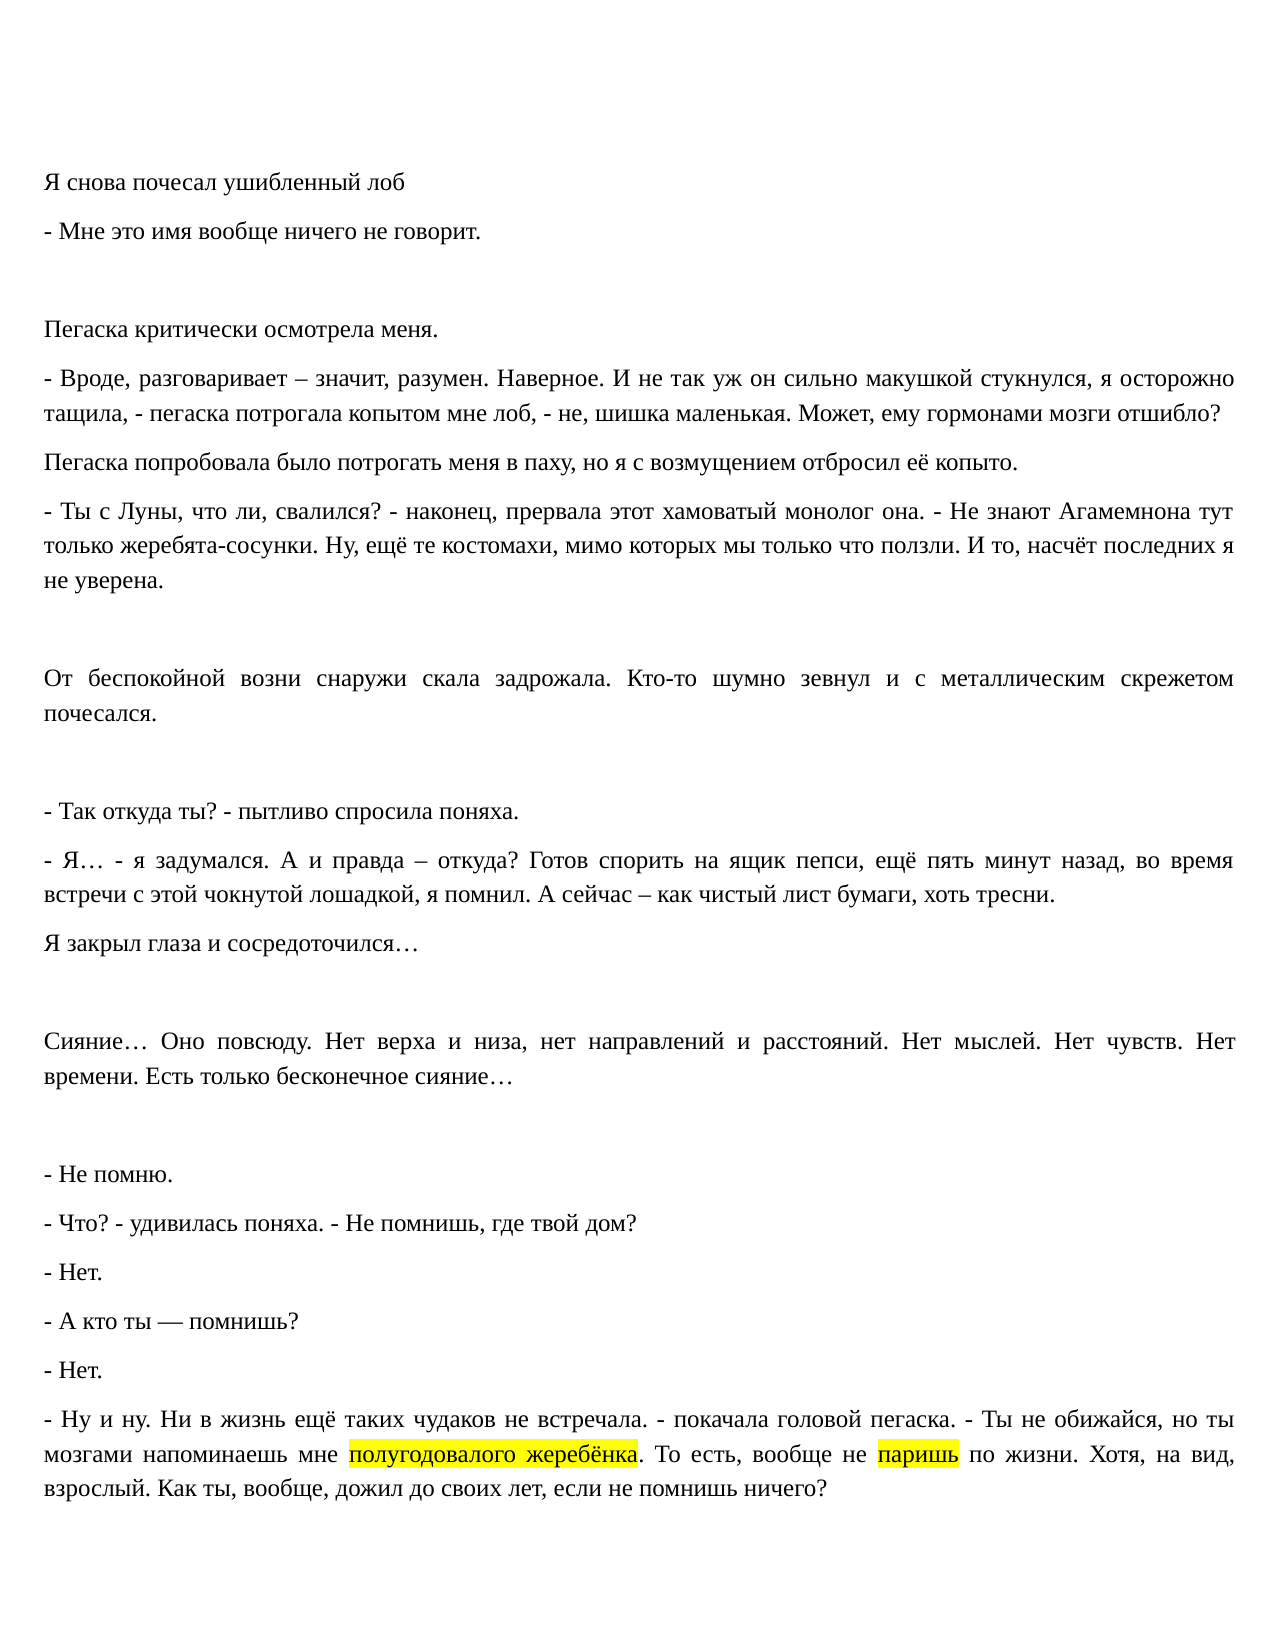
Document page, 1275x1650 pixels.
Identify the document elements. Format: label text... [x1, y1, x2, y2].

text Я снова почесал ушибленный лоб [44, 167, 1236, 196]
text - Я… - я задумался. А и правда – откуда? Готов спорить на ящик пепси, ещё пять минут назад, во время встречи с этой чокнутой лошадкой, я помнил. А сейчас – как чистый лист бумаги, хоть тресни. [44, 845, 1236, 908]
text - Нет. [44, 1355, 1236, 1384]
text - Ну и ну. Ни в жизнь ещё таких чудаков не встречала. - покачала головой пегаска. - Ты не обижайся, но ты мозгами напоминаешь мне полугодовалого жеребёнка. То есть, вообще не паришь по жизни. Хотя, на вид, взрослый. Как ты, вообще, дожил до своих лет, если не помнишь ничего? [44, 1404, 1236, 1502]
text - А кто ты — помнишь? [44, 1306, 1236, 1335]
text - Так откуда ты? - пытливо спросила поняха. [44, 796, 1236, 824]
text - Вроде, разговаривает – значит, разумен. Наверное. И не так уж он сильно макушкой стукнулся, я осторожно тащила, - пегаска потрогала копытом мне лоб, - не, шишка маленькая. Может, ему гормонами мозги отшибло? [44, 363, 1236, 427]
text - Что? - удивилась поняха. - Не помнишь, где твой дом? [44, 1208, 1236, 1237]
text Пегаска критически осмотрела меня. [44, 314, 1236, 343]
text Пегаска попробовала было потрогать меня в паху, но я с возмущением отбросил её копыто. [44, 447, 1236, 476]
text - Ты с Луны, что ли, свалился? - наконец, прервала этот хамоватый монолог она. - Не знают Агамемнона тут только жеребята-сосунки. Ну, ещё те костомахи, мимо которых мы только что ползли. И то, насчёт последних я не уверена. [44, 496, 1236, 594]
text - Не помню. [44, 1159, 1236, 1188]
text - Нет. [44, 1257, 1236, 1286]
text От беспокойной возни снаружи скала задрожала. Кто-то шумно зевнул и с металлическим скрежетом почесался. [44, 663, 1236, 726]
text - Мне это имя вообще ничего не говорит. [44, 216, 1236, 245]
text Сияние… Оно повсюду. Нет верха и низа, нет направлений и расстояний. Нет мыслей. Нет чувств. Нет времени. Есть только бесконечное сияние… [44, 1026, 1236, 1090]
text Я закрыл глаза и сосредоточился… [44, 928, 1236, 957]
